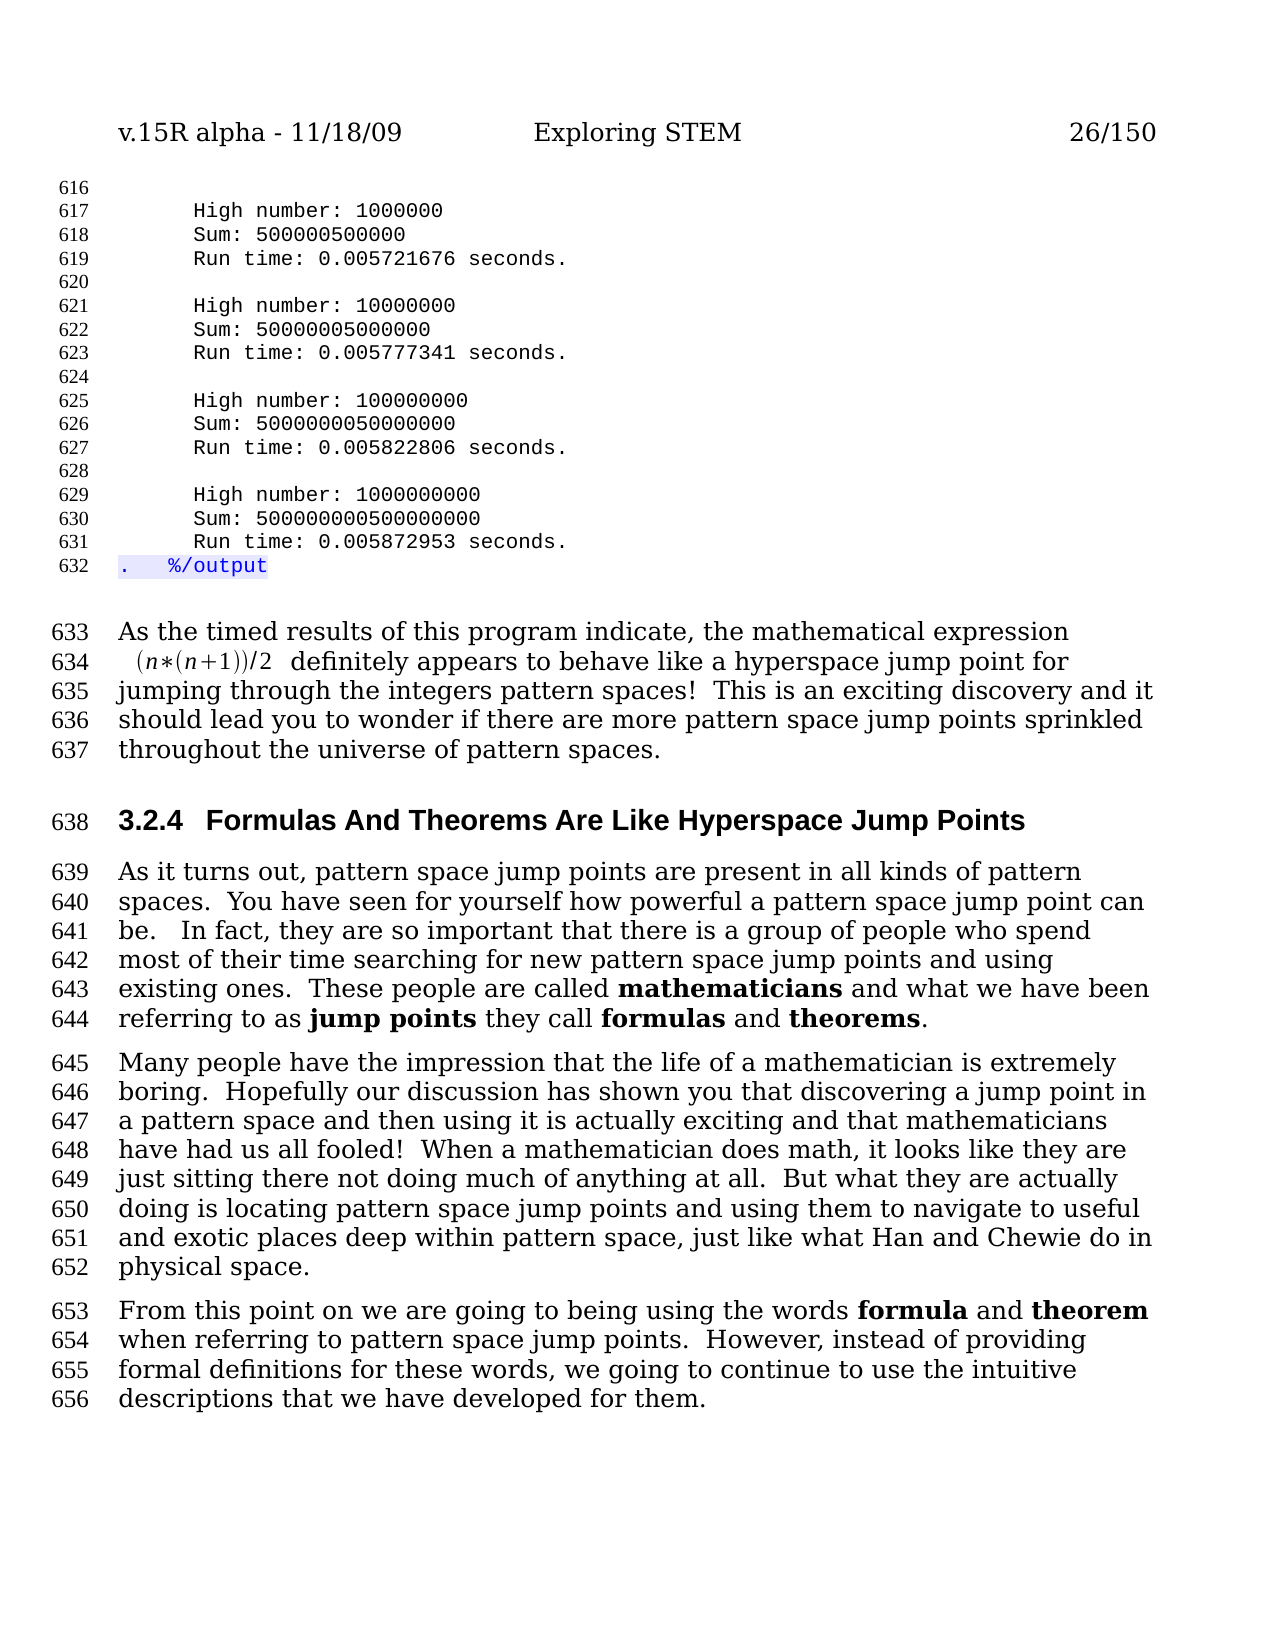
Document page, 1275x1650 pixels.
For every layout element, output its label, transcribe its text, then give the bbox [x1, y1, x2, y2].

text High number: 1000000 [118, 200, 1157, 224]
text Run time: 0.005872953 seconds. [118, 531, 1157, 555]
text Run time: 0.005721676 seconds. [118, 248, 1157, 271]
text Sum: 500000500000 [118, 224, 1157, 248]
text From this point on we are going to being using the words formula and theorem when referring to pattern space jump points. However, instead of providing formal definitions for these words, we going to continue to use the intuitive descriptions that we have developed for them. [118, 1296, 1157, 1413]
text . %/output [118, 555, 1157, 579]
text Sum: 50000005000000 [118, 319, 1157, 342]
text High number: 1000000000 [118, 484, 1157, 508]
text As it turns out, pattern space jump points are present in all kinds of pattern spaces. You have seen for yourself how powerful a pattern space jump point can be. In fact, they are so important that there is a group of people who spend most of their time searching for new pattern space jump points and using existing ones. These people are called mathematicians and what we have been referring to as jump points they call formulas and theorems. [118, 857, 1157, 1033]
subtitle Formulas And Theorems Are Like Hyperspace Jump Points [118, 803, 1157, 837]
text Sum: 500000000500000000 [118, 508, 1157, 531]
text Many people have the impression that the life of a mathematician is extremely boring. Hopefully our discussion has shown you that discovering a jump point in a pattern space and then using it is actually exciting and that mathematicians have had us all fooled! When a mathematician does math, it looks like they are just sitting there not doing much of anything at all. But what they are actually doing is locating pattern space jump points and using them to navigate to useful and exotic places deep within pattern space, just like what Han and Chewie do in physical space. [118, 1048, 1157, 1281]
text As the timed results of this program indicate, the mathematical expressiondefinitely appears to behave like a hyperspace jump point for jumping through the integers pattern spaces! This is an exciting discovery and it should lead you to wonder if there are more pattern space jump points sprinkled throughout the universe of pattern spaces. [118, 617, 1157, 764]
text Run time: 0.005822806 seconds. [118, 437, 1157, 461]
text High number: 10000000 [118, 295, 1157, 319]
text Run time: 0.005777341 seconds. [118, 342, 1157, 366]
text High number: 100000000 [118, 389, 1157, 413]
text Sum: 5000000050000000 [118, 413, 1157, 437]
